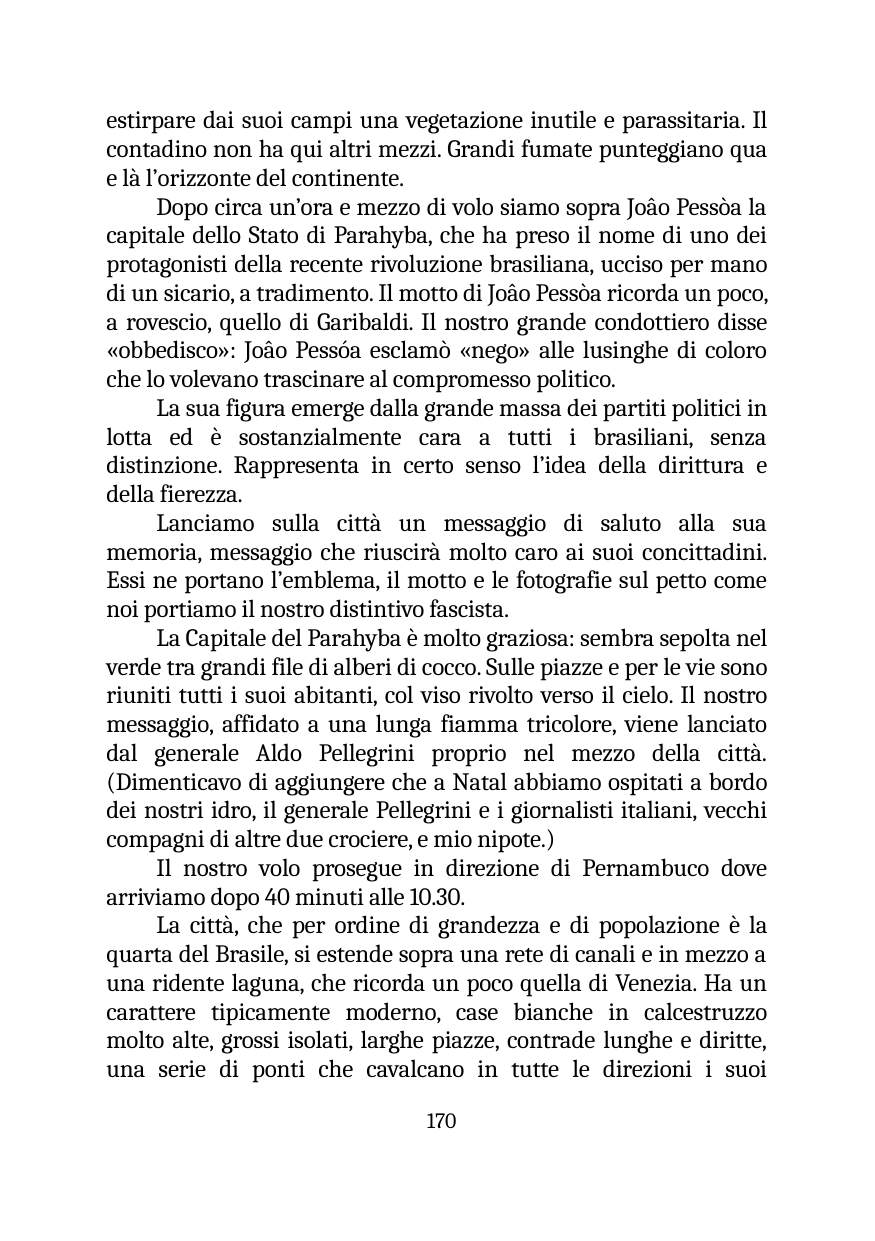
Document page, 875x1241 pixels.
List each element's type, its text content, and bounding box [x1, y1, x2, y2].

text Lanciamo sulla città un messaggio di saluto alla sua memoria, messaggio che riuscirà molto caro ai suoi concittadini. Essi ne portano l’emblema, il motto e le fotografie sul petto come noi portiamo il nostro distintivo fascista. [106, 509, 768, 624]
text estirpare dai suoi campi una vegetazione inutile e parassitaria. Il contadino non ha qui altri mezzi. Grandi fumate punteggiano qua e là l’orizzonte del continente. [106, 106, 768, 192]
text Il nostro volo prosegue in direzione di Pernambuco dove arriviamo dopo 40 minuti alle 10.30. [106, 854, 768, 911]
text La città, che per ordine di grandezza e di popolazione è la quarta del Brasile, si estende sopra una rete di canali e in mezzo a una ridente laguna, che ricorda un poco quella di Venezia. Ha un carattere tipicamente moderno, case bianche in calcestruzzo molto alte, grossi isolati, larghe piazze, contrade lunghe e diritte, una serie di ponti che cavalcano in tutte le direzioni i suoi [106, 911, 768, 1084]
text La sua figura emerge dalla grande massa dei partiti politici in lotta ed è sostanzialmente cara a tutti i brasiliani, senza distinzione. Rappresenta in certo senso l’idea della dirittura e della fierezza. [106, 394, 768, 509]
text La Capitale del Parahyba è molto graziosa: sembra sepolta nel verde tra grandi file di alberi di cocco. Sulle piazze e per le vie sono riuniti tutti i suoi abitanti, col viso rivolto verso il cielo. Il nostro messaggio, affidato a una lunga fiamma tricolore, viene lanciato dal generale Aldo Pellegrini proprio nel mezzo della città. (Dimenticavo di aggiungere che a Natal abbiamo ospitati a bordo dei nostri idro, il generale Pellegrini e i giornalisti italiani, vecchi compagni di altre due crociere, e mio nipote.) [106, 624, 768, 854]
text Dopo circa un’ora e mezzo di volo siamo sopra Joâo Pessòa la capitale dello Stato di Parahyba, che ha preso il nome di uno dei protagonisti della recente rivoluzione brasiliana, ucciso per mano di un sicario, a tradimento. Il motto di Joâo Pessòa ricorda un poco, a rovescio, quello di Garibaldi. Il nostro grande condottiero disse «obbedisco»: Joâo Pessóa esclamò «nego» alle lusinghe di coloro che lo volevano trascinare al compromesso politico. [106, 192, 768, 394]
